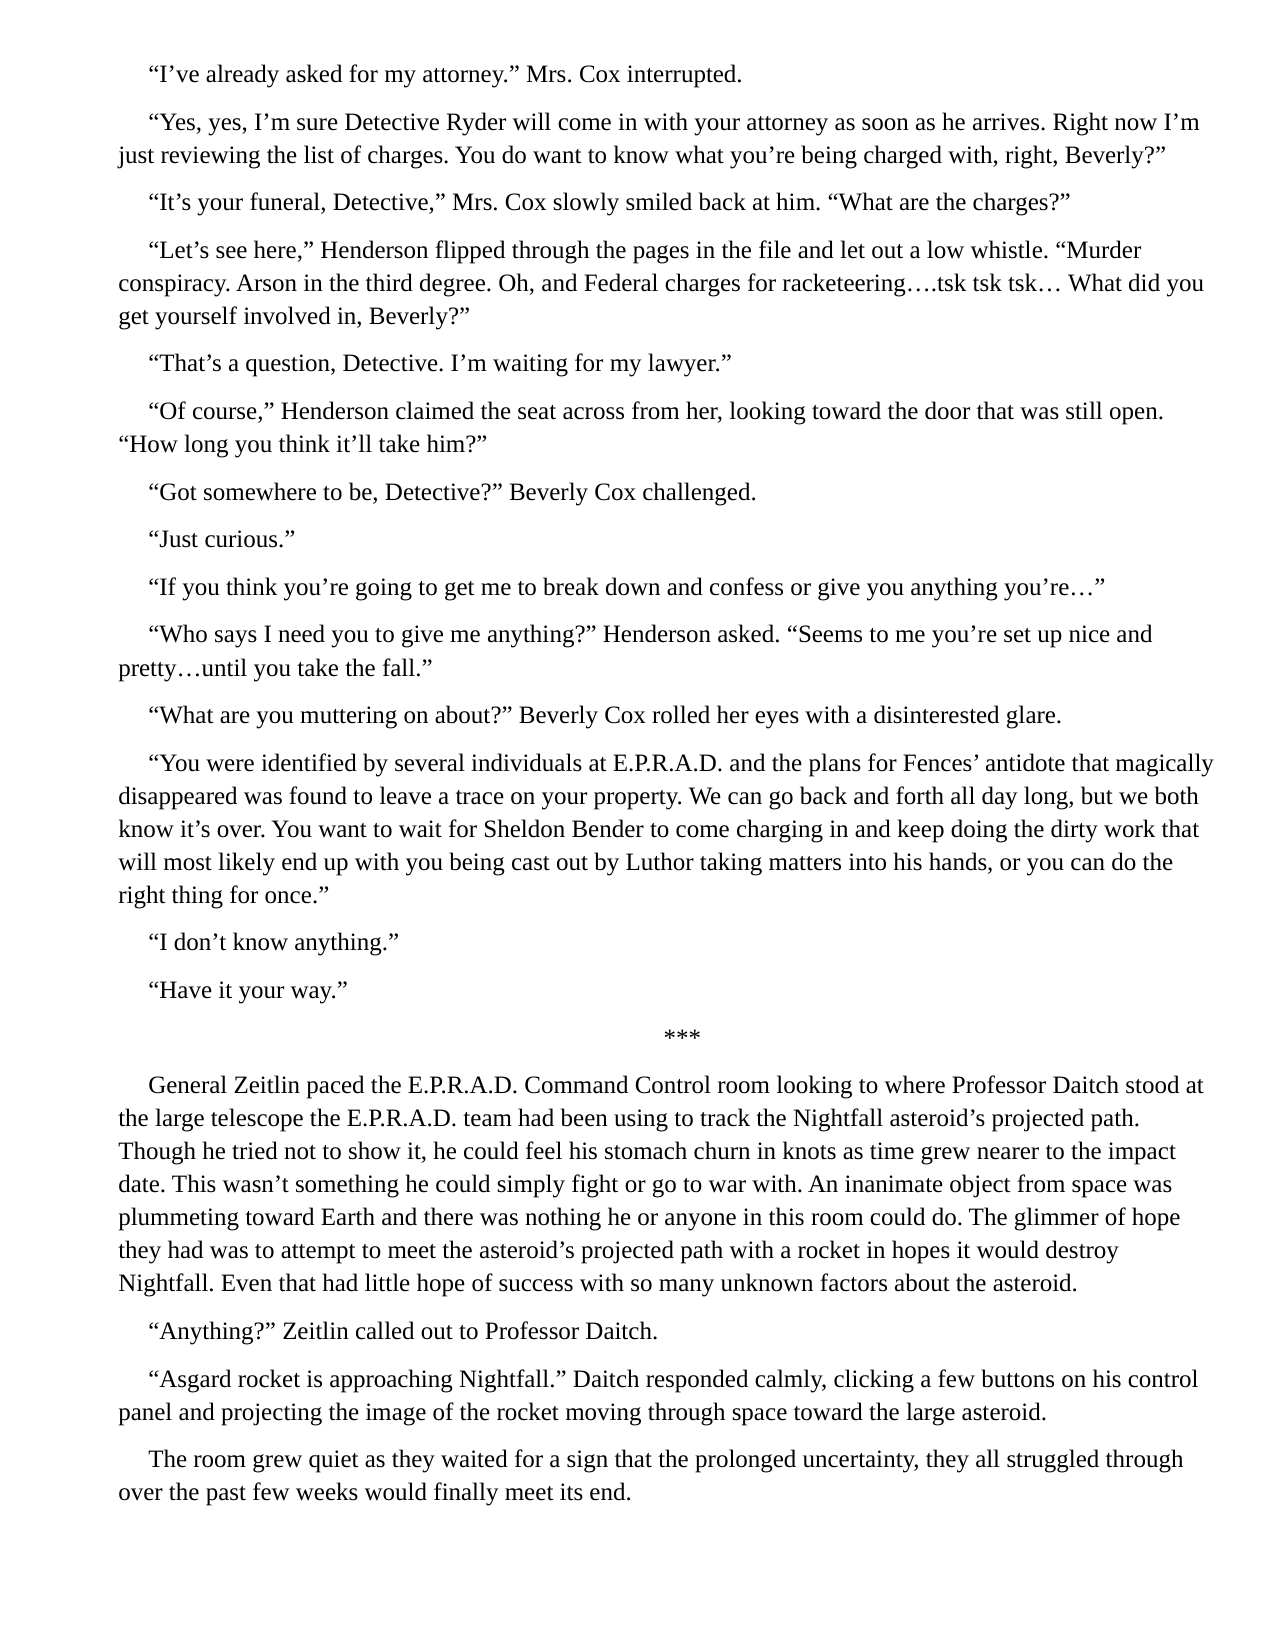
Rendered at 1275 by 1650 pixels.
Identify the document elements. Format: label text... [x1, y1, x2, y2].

text “Have it your way.” [118, 975, 1216, 1004]
text *** [118, 1023, 1216, 1051]
text “You were identified by several individuals at E.P.R.A.D. and the plans for Fences’ antidote that magically disappeared was found to leave a trace on your property. We can go back and forth all day long, but we both know it’s over. You want to wait for Sheldon Bender to come charging in and keep doing the dirty work that will most likely end up with you being cast out by Luthor taking matters into his hands, or you can do the right thing for once.” [118, 748, 1216, 909]
text “It’s your funeral, Detective,” Mrs. Cox slowly smiled back at him. “What are the charges?” [118, 187, 1216, 216]
text “What are you muttering on about?” Beverly Cox rolled her eyes with a disinterested glare. [118, 700, 1216, 729]
text General Zeitlin paced the E.P.R.A.D. Command Control room looking to where Professor Daitch stood at the large telescope the E.P.R.A.D. team had been using to track the Nightfall asteroid’s projected path. Though he tried not to show it, he could feel his stomach churn in knots as time grew nearer to the impact date. This wasn’t something he could simply fight or go to war with. An inanimate object from space was plummeting toward Earth and there was nothing he or anyone in this room could do. The glimmer of hope they had was to attempt to meet the asteroid’s projected path with a rocket in hopes it would destroy Nightfall. Even that had little hope of success with so many unknown factors about the asteroid. [118, 1070, 1216, 1297]
text “Just curious.” [118, 524, 1216, 553]
text “Asgard rocket is approaching Nightfall.” Daitch responded calmly, clicking a few buttons on his control panel and projecting the image of the rocket moving through space toward the large asteroid. [118, 1364, 1216, 1425]
text “I’ve already asked for my attorney.” Mrs. Cox interrupted. [118, 59, 1216, 88]
text “That’s a question, Detective. I’m waiting for my lawyer.” [118, 348, 1216, 377]
text “I don’t know anything.” [118, 927, 1216, 956]
text “Anything?” Zeitlin called out to Professor Daitch. [118, 1316, 1216, 1345]
text “Got somewhere to be, Detective?” Beverly Cox challenged. [118, 477, 1216, 506]
text “If you think you’re going to get me to break down and confess or give you anything you’re…” [118, 572, 1216, 601]
text “Yes, yes, I’m sure Detective Ryder will come in with your attorney as soon as he arrives. Right now I’m just reviewing the list of charges. You do want to know what you’re being charged with, right, Beverly?” [118, 107, 1216, 168]
text “Let’s see here,” Henderson flipped through the pages in the file and let out a low whistle. “Murder conspiracy. Arson in the third degree. Oh, and Federal charges for racketeering….tsk tsk tsk… What did you get yourself involved in, Beverly?” [118, 235, 1216, 330]
text “Of course,” Henderson claimed the seat across from her, looking toward the door that was still open. “How long you think it’ll take him?” [118, 396, 1216, 458]
text “Who says I need you to give me anything?” Henderson asked. “Seems to me you’re set up nice and pretty…until you take the fall.” [118, 619, 1216, 681]
text The room grew quiet as they waited for a sign that the prolonged uncertainty, they all struggled through over the past few weeks would finally meet its end. [118, 1444, 1216, 1506]
